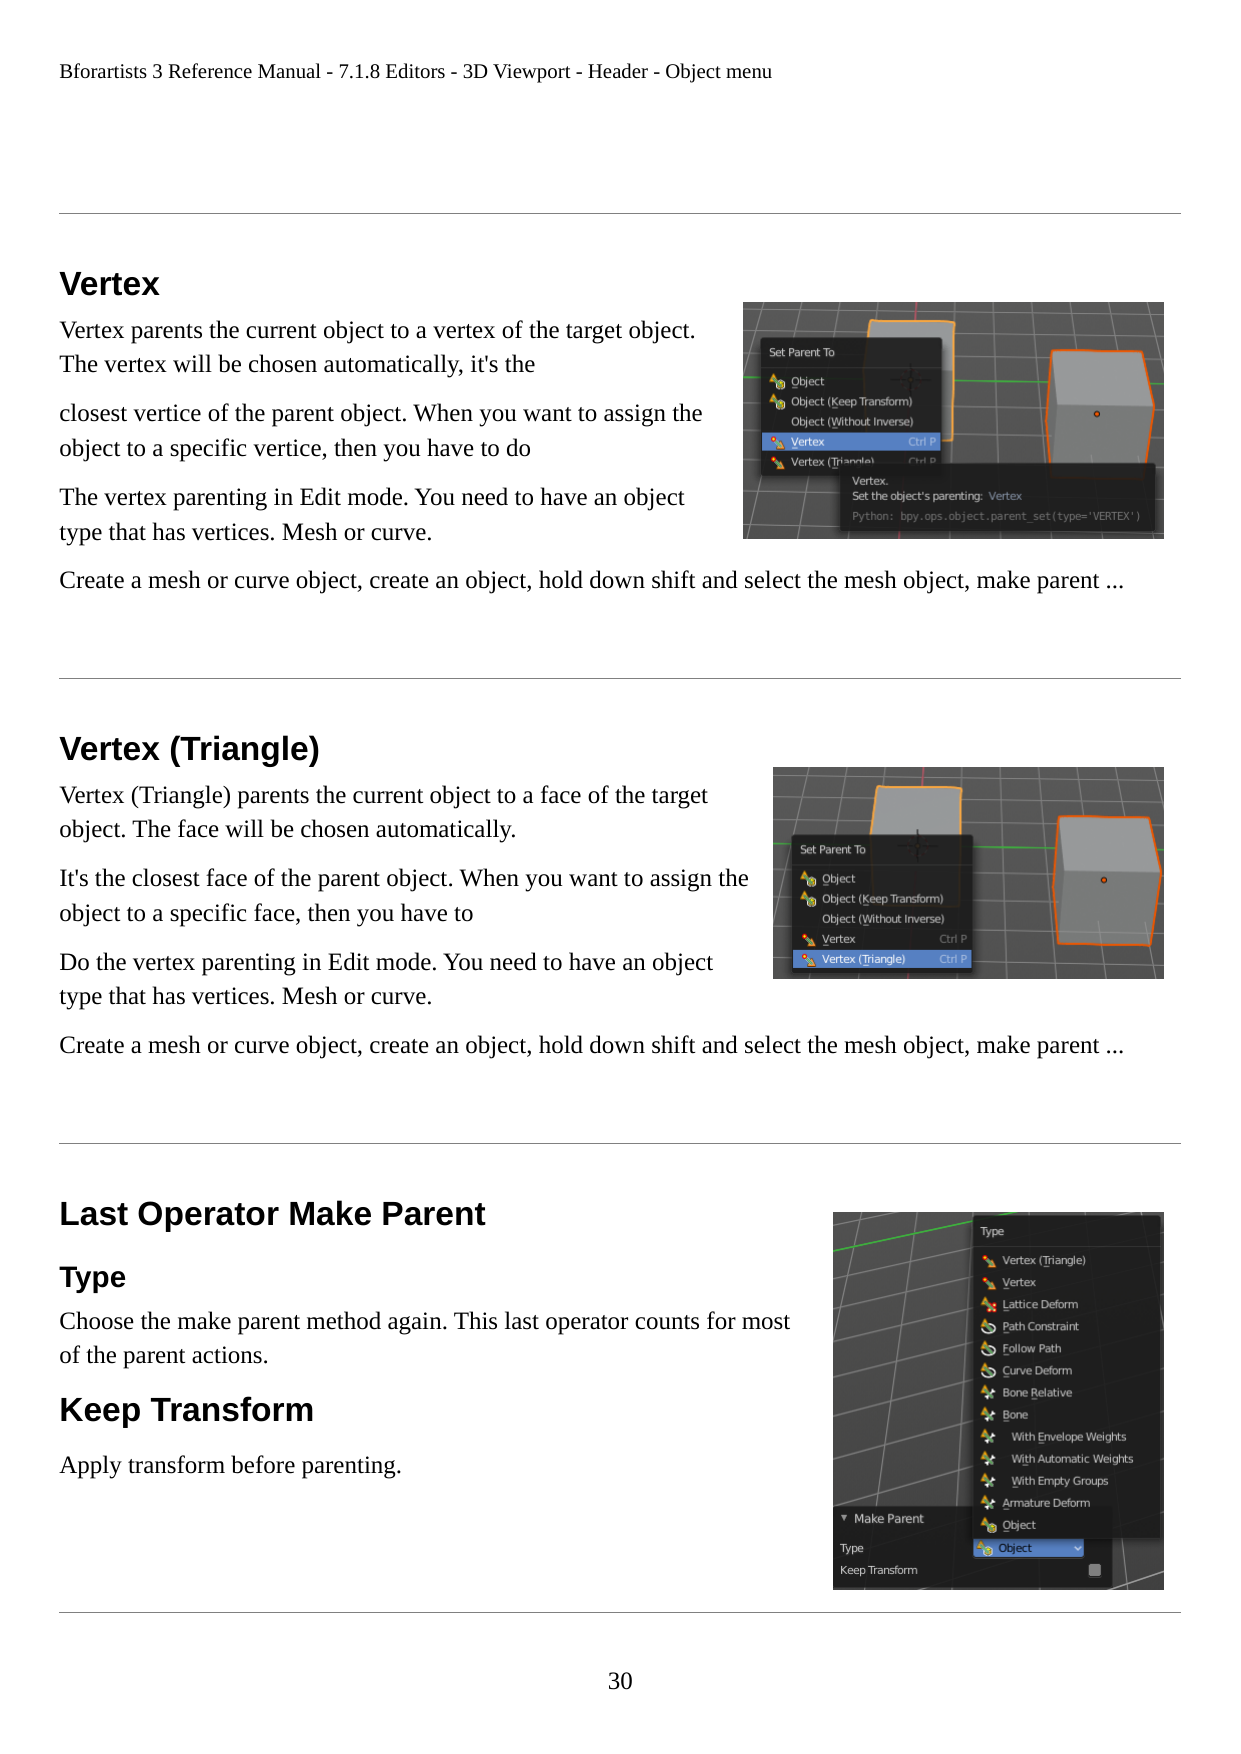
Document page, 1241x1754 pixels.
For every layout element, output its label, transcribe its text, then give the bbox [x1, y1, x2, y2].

subtitle Vertex [59, 264, 1181, 302]
text Vertex parents the current object to a vertex of the target object. The vertex will be chosen automatically, it's the [59, 315, 743, 378]
text The vertex parenting in Edit mode. You need to have an object type that has vertices. Mesh or curve. [59, 482, 1181, 545]
text Create a mesh or curve object, create an object, hold down shift and select the mesh object, make parent ... [59, 566, 1181, 594]
picture [743, 302, 1164, 539]
text It's the closest face of the parent object. When you want to assign the object to a specific face, then you have to [59, 863, 773, 927]
text Vertex (Triangle) parents the current object to a face of the target object. The face will be chosen automatically. [59, 780, 773, 843]
text Keep Transform [59, 1389, 833, 1428]
text Choose the make parent method again. This last operator counts for most of the parent actions. [59, 1306, 833, 1369]
text [1164, 1389, 1181, 1428]
picture [773, 767, 1164, 979]
text Apply transform before parenting. [59, 1450, 833, 1479]
subtitle [1164, 1259, 1181, 1293]
text Do the vertex parenting in Edit mode. You need to have an object type that has vertices. Mesh or curve. [59, 947, 1181, 1010]
subtitle Last Operator Make Parent [59, 1194, 1181, 1232]
text closest vertice of the parent object. When you want to assign the object to a specific vertice, then you have to do [59, 398, 743, 462]
text Create a mesh or curve object, create an object, hold down shift and select the mesh object, make parent ... [59, 1031, 1181, 1059]
subtitle Type [59, 1259, 833, 1293]
subtitle Vertex (Triangle) [59, 729, 1181, 767]
picture [833, 1212, 1164, 1590]
